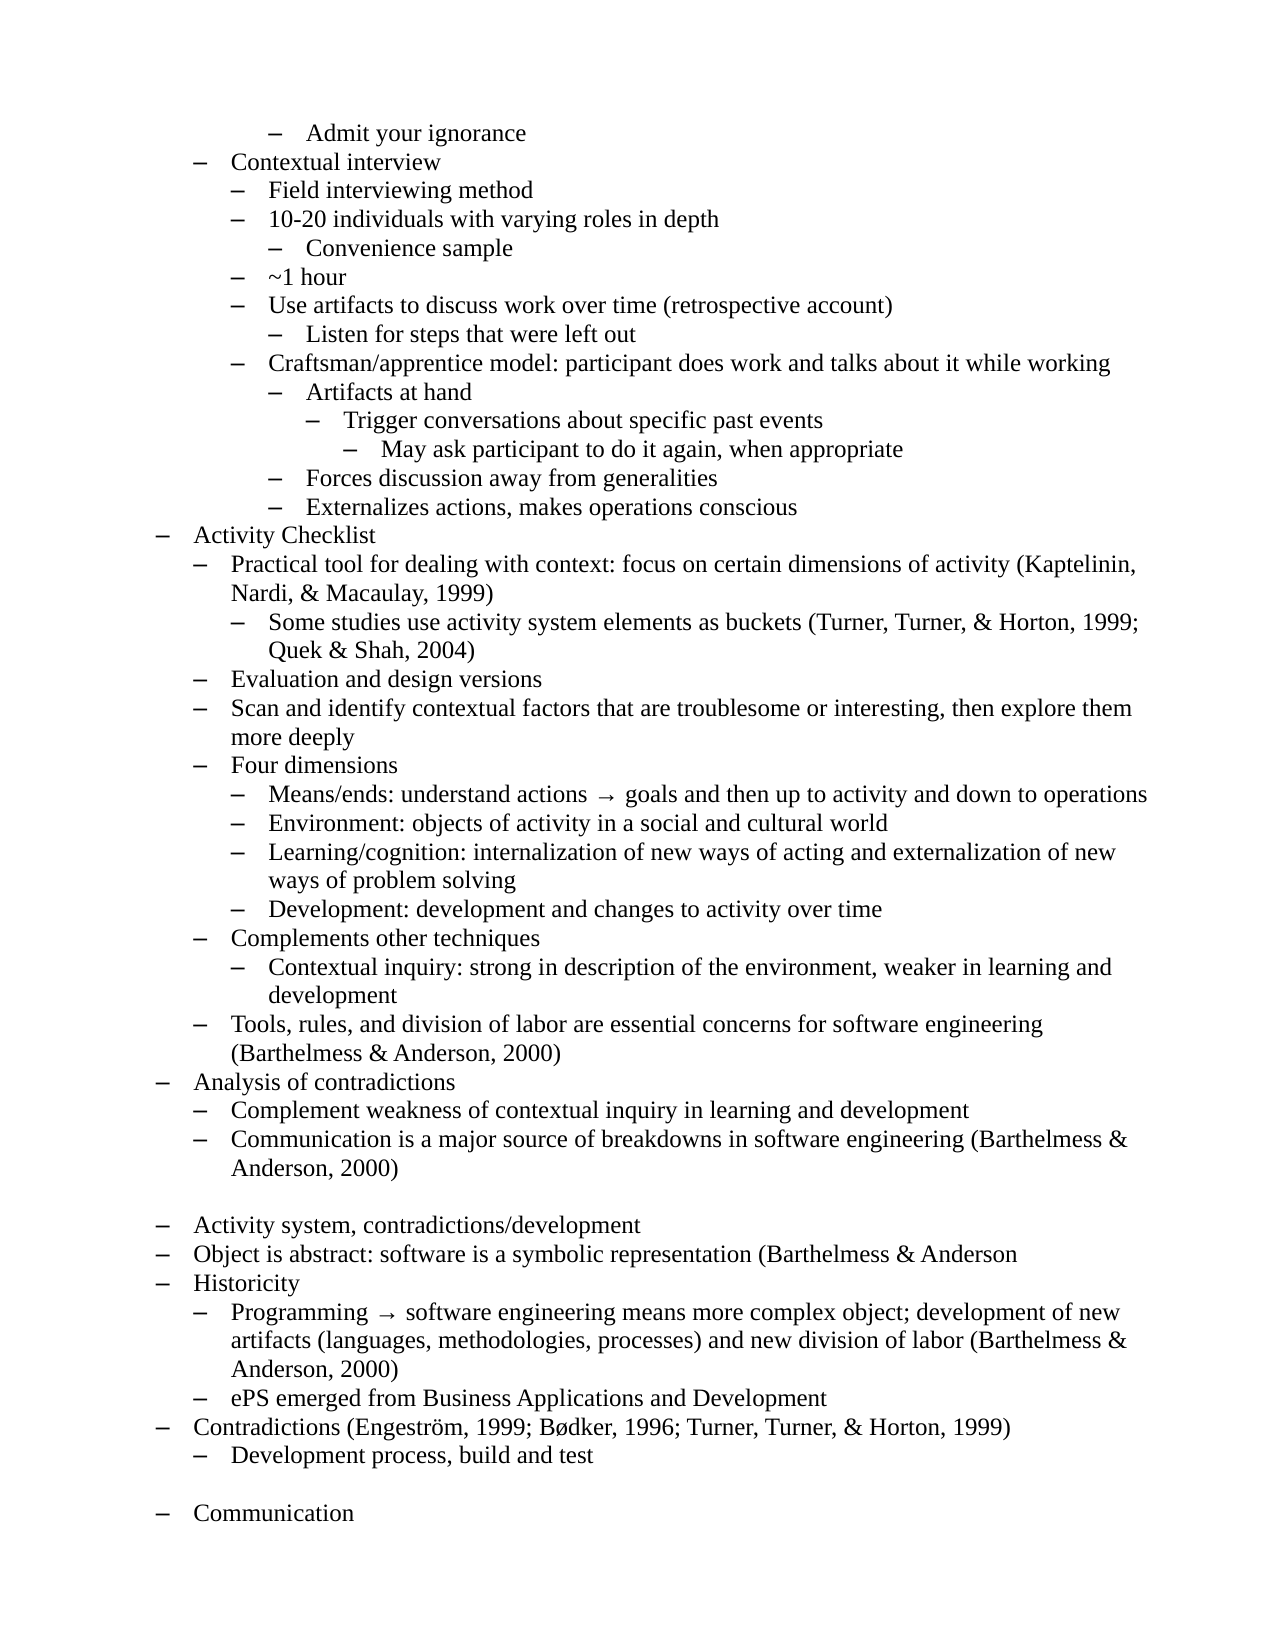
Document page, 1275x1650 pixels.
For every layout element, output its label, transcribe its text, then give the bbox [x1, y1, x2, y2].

list ePS emerged from Business Applications and Development [193, 1383, 1157, 1412]
list Communication [156, 1498, 1157, 1527]
list Historicity [156, 1268, 1157, 1297]
list Tools, rules, and division of labor are essential concerns for software engineering (Barthelmess & Anderson, 2000) [193, 1009, 1157, 1067]
list Some studies use activity system elements as buckets (Turner, Turner, & Horton, 1999; Quek & Shah, 2004) [231, 607, 1157, 664]
list Complement weakness of contextual inquiry in learning and development [193, 1096, 1157, 1124]
list Use artifacts to discuss work over time (retrospective account) [231, 291, 1157, 319]
list Environment: objects of activity in a social and cultural world [231, 808, 1157, 837]
list Development: development and changes to activity over time [231, 894, 1157, 923]
list Scan and identify contextual factors that are troublesome or interesting, then explore them more deeply [193, 693, 1157, 751]
list Artifacts at hand [268, 377, 1157, 406]
list Convenience sample [268, 233, 1157, 262]
list Object is abstract: software is a symbolic representation (Barthelmess & Anderson [156, 1239, 1157, 1268]
list Externalizes actions, makes operations conscious [268, 492, 1157, 521]
list Contextual inquiry: strong in description of the environment, weaker in learning and development [231, 952, 1157, 1009]
list Programming → software engineering means more complex object; development of new artifacts (languages, methodologies, processes) and new division of labor (Barthelmess & Anderson, 2000) [193, 1297, 1157, 1383]
list Learning/cognition: internalization of new ways of acting and externalization of new ways of problem solving [231, 837, 1157, 894]
list ~1 hour [231, 262, 1157, 291]
list Complements other techniques [193, 923, 1157, 952]
list Means/ends: understand actions → goals and then up to activity and down to operations [231, 779, 1157, 808]
list May ask participant to do it again, when appropriate [343, 434, 1157, 463]
list Listen for steps that were left out [268, 319, 1157, 348]
list Trigger conversations about specific past events [306, 406, 1157, 434]
list Practical tool for dealing with context: focus on certain dimensions of activity (Kaptelinin, Nardi, & Macaulay, 1999) [193, 549, 1157, 607]
list Communication is a major source of breakdowns in software engineering (Barthelmess & Anderson, 2000) [193, 1124, 1157, 1182]
list 10-20 individuals with varying roles in depth [231, 204, 1157, 233]
list Analysis of contradictions [156, 1067, 1157, 1096]
list Field interviewing method [231, 176, 1157, 204]
list Contextual interview [193, 147, 1157, 176]
list Admit your ignorance [268, 118, 1157, 147]
list Four dimensions [193, 751, 1157, 779]
list Forces discussion away from generalities [268, 463, 1157, 492]
list Contradictions (Engeström, 1999; Bødker, 1996; Turner, Turner, & Horton, 1999) [156, 1412, 1157, 1441]
list Craftsman/apprentice model: participant does work and talks about it while working [231, 348, 1157, 377]
list Evaluation and design versions [193, 664, 1157, 693]
list Development process, build and test [193, 1441, 1157, 1469]
list Activity system, contradictions/development [156, 1211, 1157, 1239]
list Activity Checklist [156, 521, 1157, 549]
